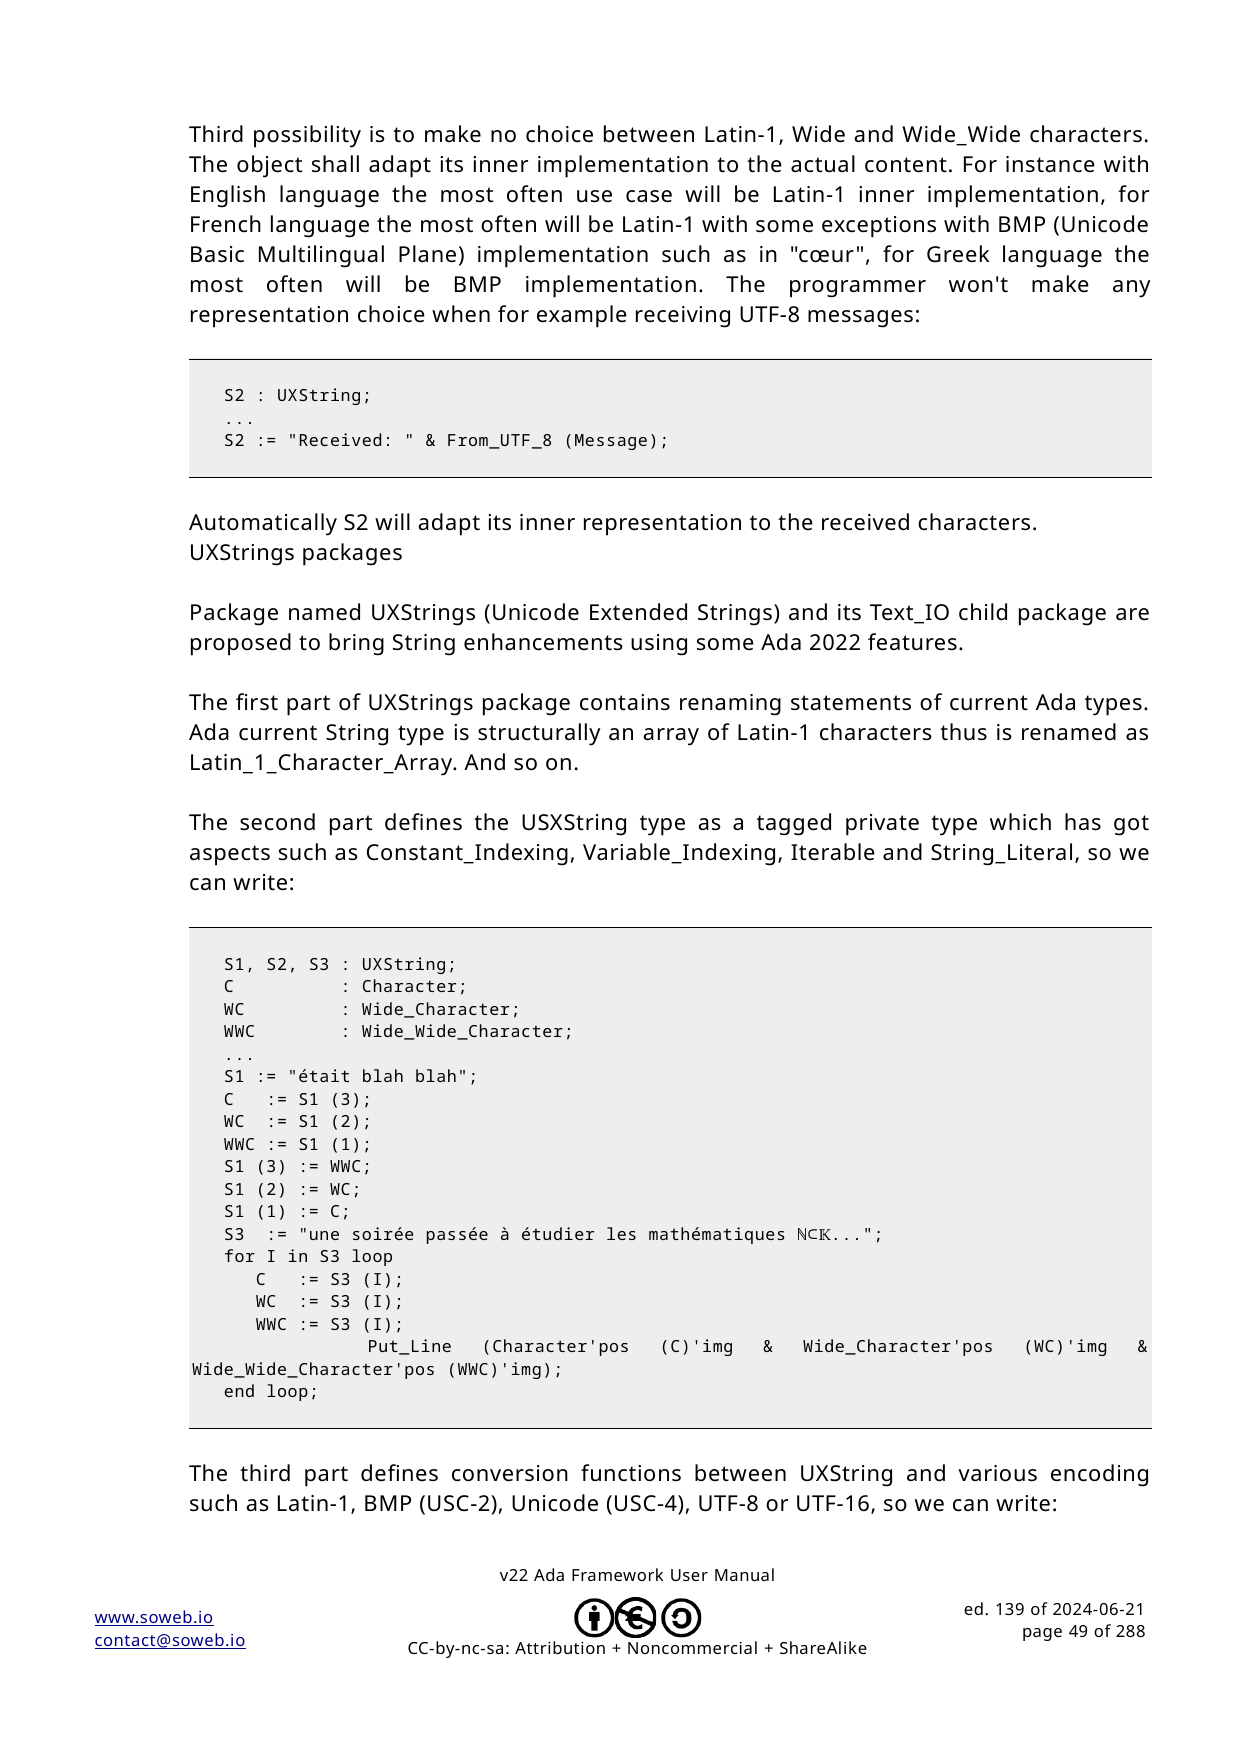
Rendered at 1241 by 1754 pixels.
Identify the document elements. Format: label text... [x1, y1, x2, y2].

list WC : Wide_Character; [189, 994, 1152, 1017]
list S1, S2, S3 : UXString; [189, 928, 1152, 972]
text The third part defines conversion functions between UXString and various encoding such as Latin-1, BMP (USC-2), Unicode (USC-4), UTF-8 or UTF-16, so we can write: [189, 1458, 1152, 1518]
list C : Character; [189, 972, 1152, 994]
list S2 : UXString; [189, 360, 1152, 403]
picture [660, 1597, 702, 1638]
text The second part defines the USXString type as a tagged private type which has got aspects such as Constant_Indexing, Variable_Indexing, Iterable and String_Literal, so we can write: [189, 807, 1152, 897]
list WC := S1 (2); [189, 1107, 1152, 1129]
list Put_Line (Character'pos (C)'img & Wide_Character'pos (WC)'img & Wide_Wide_Character'pos (WWC)'img); [189, 1332, 1152, 1377]
list WWC : Wide_Wide_Character; [189, 1017, 1152, 1039]
list S2 := "Received: " & From_UTF_8 (Message); [189, 426, 1152, 477]
list end loop; [189, 1377, 1152, 1428]
text Automatically S2 will adapt its inner representation to the received characters. [189, 507, 1152, 537]
list S1 (1) := C; [189, 1197, 1152, 1219]
list ... [189, 1039, 1152, 1062]
list ... [189, 403, 1152, 426]
text The first part of UXStrings package contains renaming statements of current Ada types. Ada current String type is structurally an array of Latin-1 characters thus is renamed as Latin_1_Character_Array. And so on. [189, 687, 1152, 777]
list S1 (2) := WC; [189, 1174, 1152, 1197]
list WC := S3 (I); [189, 1287, 1152, 1309]
list WWC := S3 (I); [189, 1309, 1152, 1332]
list C := S3 (I); [189, 1264, 1152, 1287]
picture [573, 1597, 657, 1638]
list C := S1 (3); [189, 1084, 1152, 1107]
text Third possibility is to make no choice between Latin-1, Wide and Wide_Wide characters. The object shall adapt its inner implementation to the actual content. For instance with English language the most often use case will be Latin-1 inner implementation, for French language the most often will be Latin-1 with some exceptions with BMP (Unicode Basic Multilingual Plane) implementation such as in "cœur", for Greek language the most often will be BMP implementation. The programmer won't make any representation choice when for example receiving UTF-8 messages: [189, 118, 1152, 328]
list S1 (3) := WWC; [189, 1152, 1152, 1174]
list for I in S3 loop [189, 1242, 1152, 1264]
text Package named UXStrings (Unicode Extended Strings) and its Text_IO child package are proposed to bring String enhancements using some Ada 2022 features. [189, 597, 1152, 657]
text UXStrings packages [189, 537, 1152, 567]
list S3 := "une soirée passée à étudier les mathématiques ℕ⊂𝕂..."; [189, 1219, 1152, 1242]
list S1 := "était blah blah"; [189, 1062, 1152, 1084]
list WWC := S1 (1); [189, 1129, 1152, 1152]
